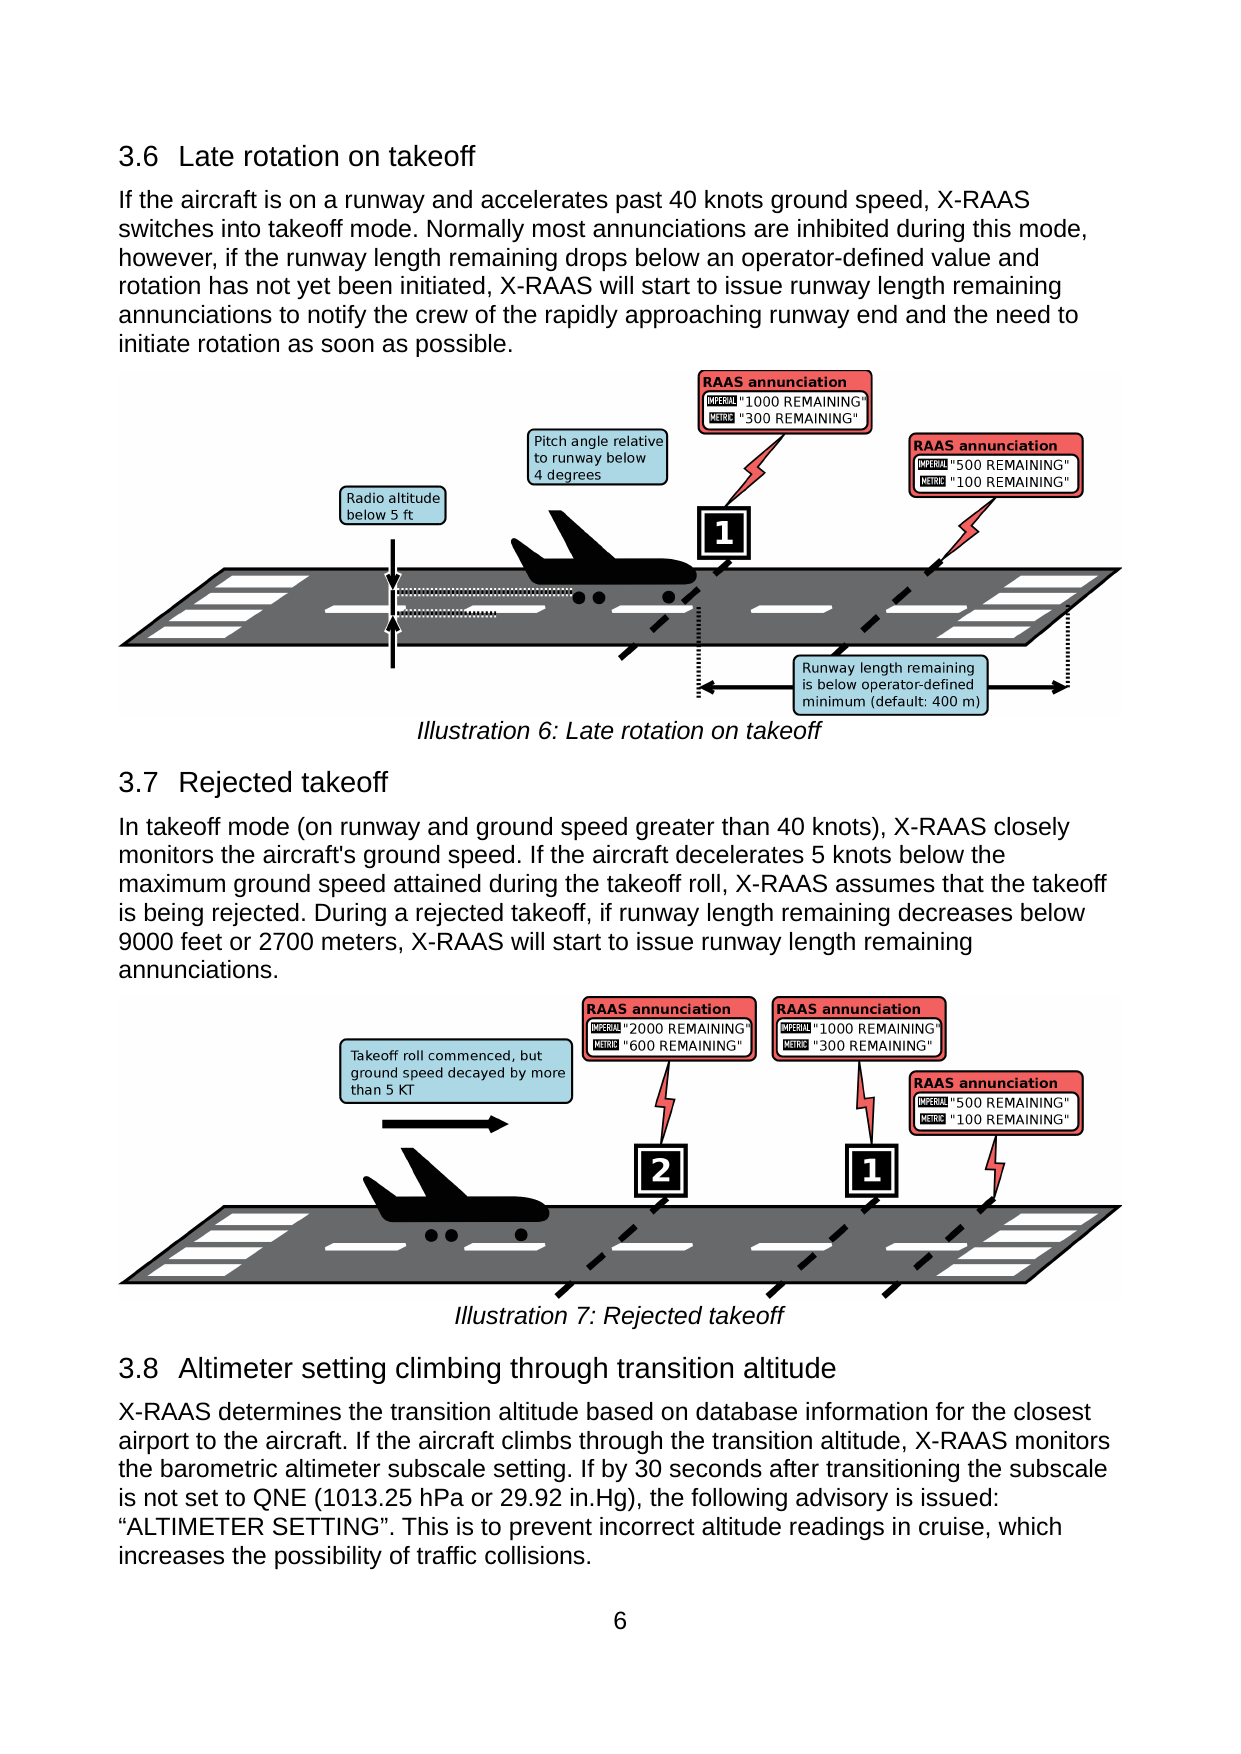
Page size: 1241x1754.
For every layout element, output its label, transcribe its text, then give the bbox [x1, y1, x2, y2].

picture [118, 996, 1123, 1302]
text X-RAAS determines the transition altitude based on database information for the closest airport to the aircraft. If the aircraft climbs through the transition altitude, X-RAAS monitors the barometric altimeter subscale setting. If by 30 seconds after transitioning the subscale is not set to QNE (1013.25 hPa or 29.92 in.Hg), the following advisory is issued: “ALTIMETER SETTING”. This is to prevent incorrect altitude readings in cruise, which increases the possibility of traffic collisions. [118, 1397, 1122, 1569]
subtitle Altimeter setting climbing through transition altitude [118, 1351, 1122, 1384]
text Illustration 6: Late rotation on takeoff [118, 716, 1122, 744]
subtitle Rejected takeoff [118, 765, 1122, 799]
text In takeoff mode (on runway and ground speed greater than 40 knots), X-RAAS closely monitors the aircraft's ground speed. If the aircraft decelerates 5 knots below the maximum ground speed attained during the takeoff roll, X-RAAS assumes that the takeoff is being rejected. During a rejected takeoff, if runway length remaining decreases below 9000 feet or 2700 meters, X-RAAS will start to issue runway length remaining annunciations. [118, 811, 1122, 984]
subtitle Late rotation on takeoff [118, 139, 1122, 172]
picture [118, 370, 1123, 716]
text Illustration 7: Rejected takeoff [118, 1302, 1122, 1330]
text If the aircraft is on a runway and accelerates past 40 knots ground speed, X-RAAS switches into takeoff mode. Normally most annunciations are inhibited during this mode, however, if the runway length remaining drops below an operator-defined value and rotation has not yet been initiated, X-RAAS will start to issue runway length remaining annunciations to notify the crew of the rapidly approaching runway end and the need to initiate rotation as soon as possible. [118, 185, 1122, 357]
